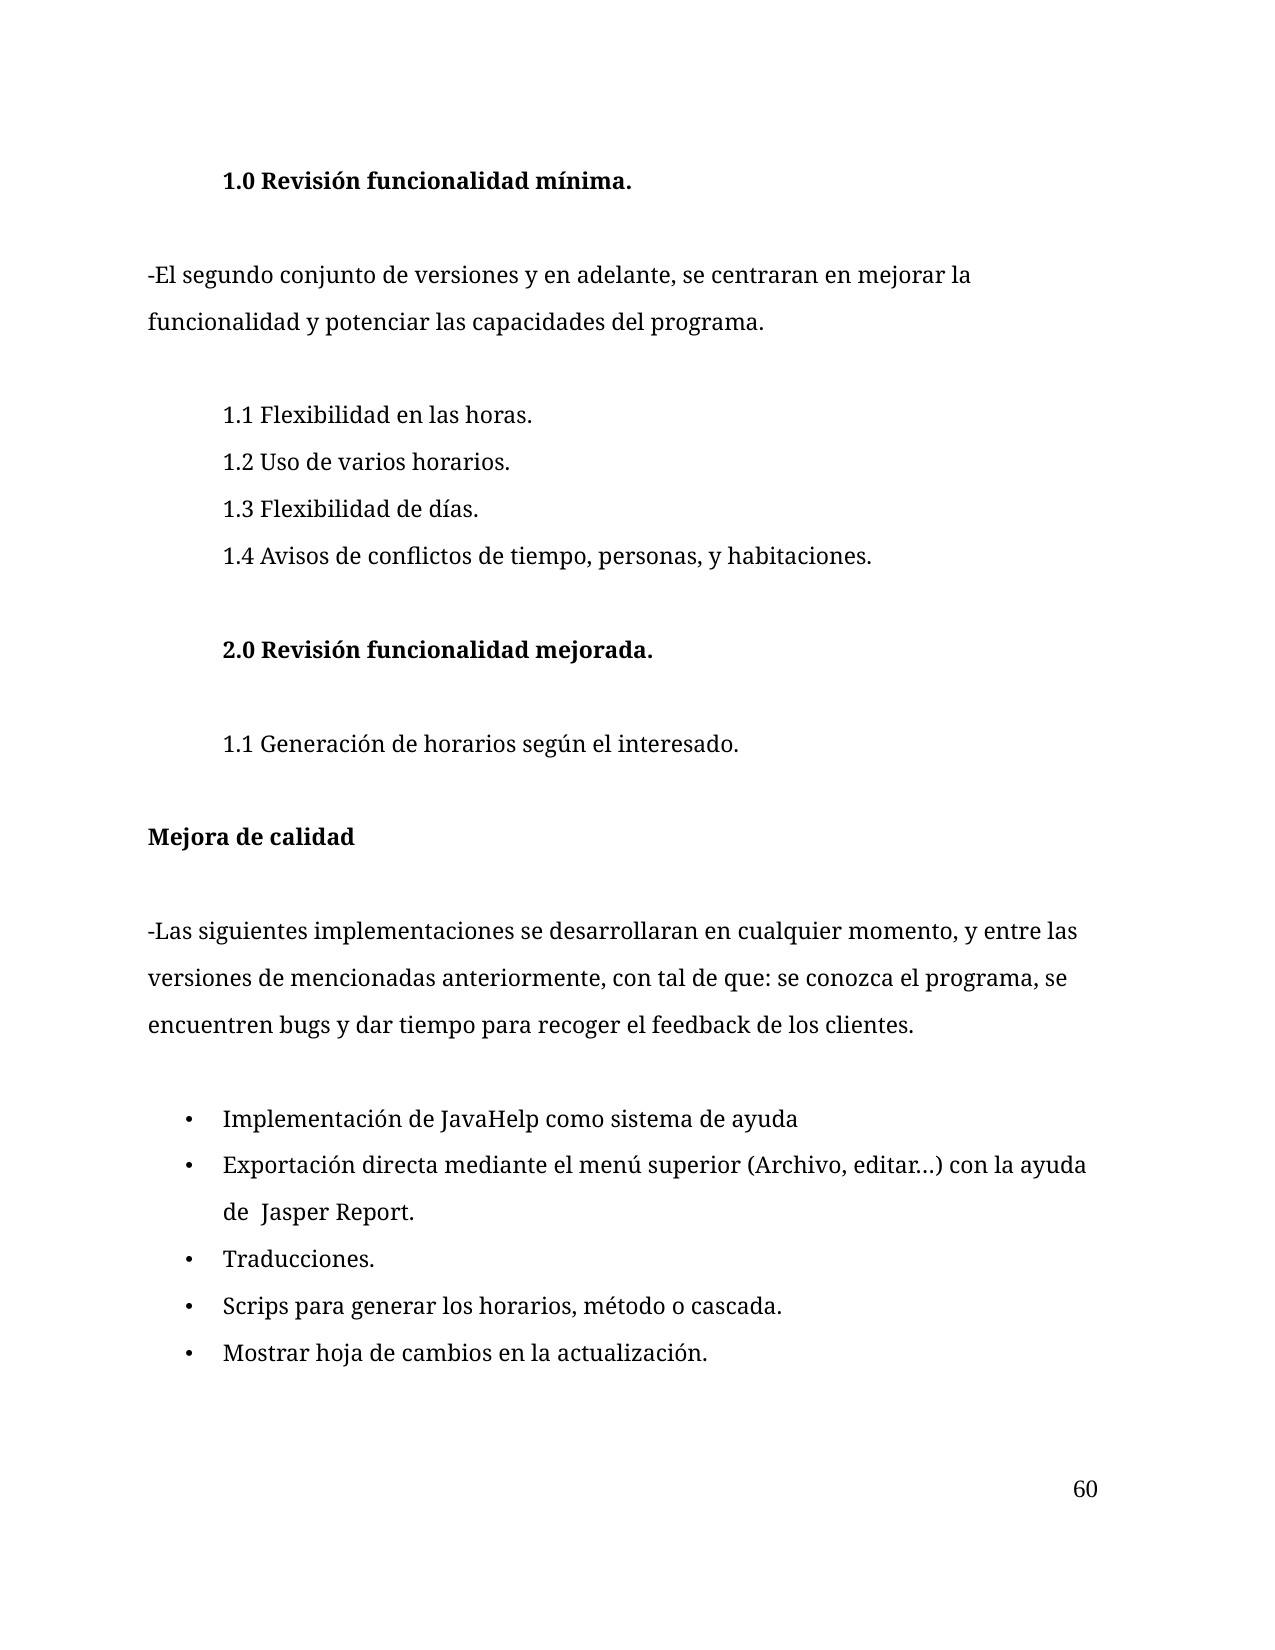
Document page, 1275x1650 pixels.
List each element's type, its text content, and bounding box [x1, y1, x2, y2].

text 1.1 Generación de horarios según el interesado. [148, 727, 1098, 759]
text 1.3 Flexibilidad de días. [148, 493, 1098, 524]
text 1.2 Uso de varios horarios. [148, 446, 1098, 477]
text -El segundo conjunto de versiones y en adelante, se centraran en mejorar la funcionalidad y potenciar las capacidades del programa. [148, 259, 1098, 337]
list Traducciones. [185, 1243, 1098, 1274]
list Scrips para generar los horarios, método o cascada. [185, 1290, 1098, 1321]
text 2.0 Revisión funcionalidad mejorada. [148, 634, 1098, 665]
text 1.1 Flexibilidad en las horas. [148, 399, 1098, 431]
text 1.4 Avisos de conflictos de tiempo, personas, y habitaciones. [148, 540, 1098, 571]
text 1.0 Revisión funcionalidad mínima. [148, 165, 1098, 196]
text Mejora de calidad [148, 821, 1098, 852]
list Implementación de JavaHelp como sistema de ayuda [185, 1102, 1098, 1134]
list Exportación directa mediante el menú superior (Archivo, editar…) con la ayuda de Jasper Report. [185, 1149, 1098, 1227]
text -Las siguientes implementaciones se desarrollaran en cualquier momento, y entre las versiones de mencionadas anteriormente, con tal de que: se conozca el programa, se encuentren bugs y dar tiempo para recoger el feedback de los clientes. [148, 915, 1098, 1040]
list Mostrar hoja de cambios en la actualización. [185, 1337, 1098, 1368]
